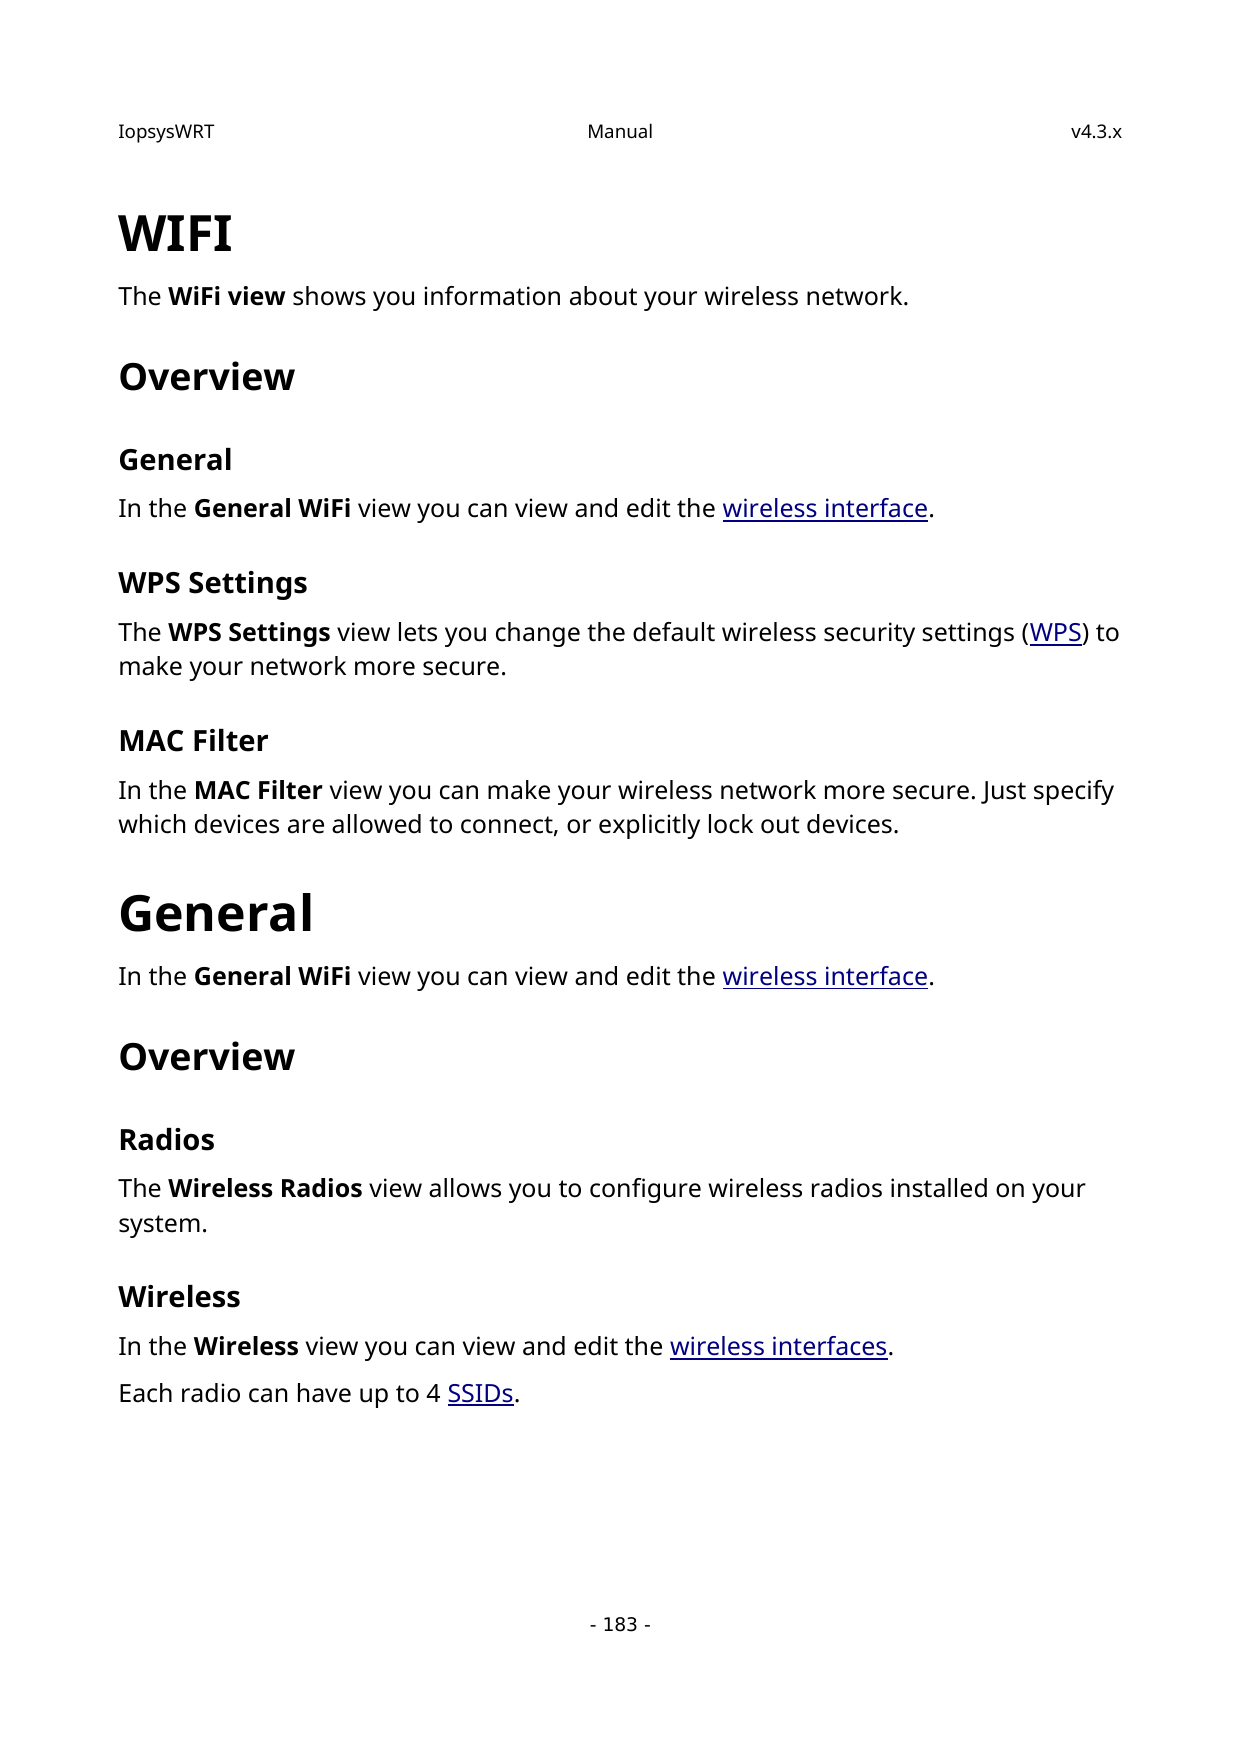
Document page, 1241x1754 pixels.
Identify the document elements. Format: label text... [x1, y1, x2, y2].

text In the General WiFi view you can view and edit the wireless interface. [118, 491, 1122, 525]
text Each radio can have up to 4 SSIDs. [118, 1376, 1122, 1409]
text The WiFi view shows you information about your wireless network. [118, 279, 1122, 313]
subtitle Overview [118, 350, 1122, 401]
subtitle MAC Filter [118, 720, 1122, 760]
subtitle Overview [118, 1030, 1122, 1081]
text In the General WiFi view you can view and edit the wireless interface. [118, 959, 1122, 993]
text The WPS Settings view lets you change the default wireless security settings (WPS) to make your network more secure. [118, 615, 1122, 683]
text The Wireless Radios view allows you to configure wireless radios installed on your system. [118, 1171, 1122, 1239]
subtitle WIFI [118, 198, 1122, 266]
text In the Wireless view you can view and edit the wireless interfaces. [118, 1329, 1122, 1363]
subtitle General [118, 878, 1122, 946]
subtitle WPS Settings [118, 563, 1122, 602]
subtitle Radios [118, 1119, 1122, 1159]
subtitle Wireless [118, 1277, 1122, 1316]
subtitle General [118, 439, 1122, 478]
text In the MAC Filter view you can make your wireless network more secure. Just specify which devices are allowed to connect, or explicitly lock out devices. [118, 773, 1122, 841]
